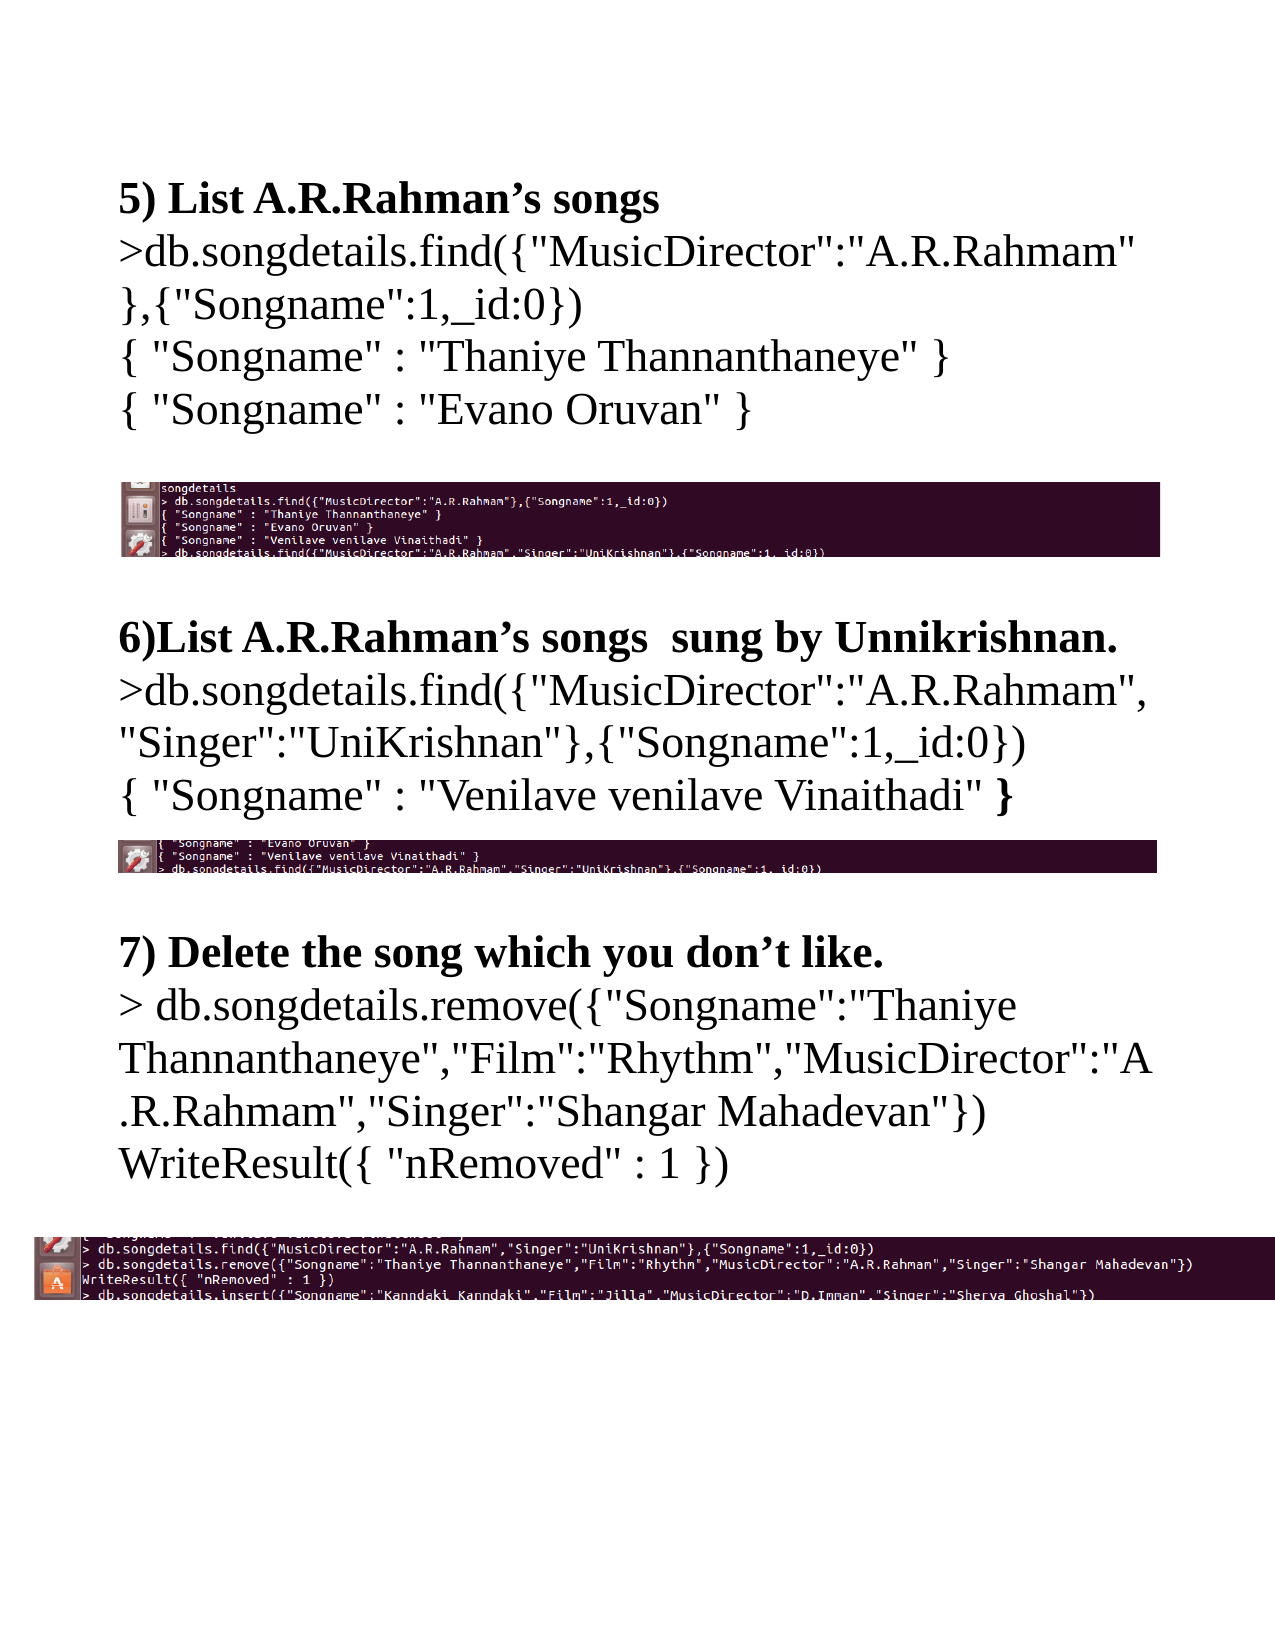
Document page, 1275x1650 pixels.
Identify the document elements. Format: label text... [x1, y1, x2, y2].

text >db.songdetails.find({"MusicDirector":"A.R.Rahmam","Singer":"UniKrishnan"},{"Songname":1,_id:0}){ "Songname" : "Venilave venilave Vinaithadi" } [118, 662, 1157, 820]
text > db.songdetails.remove({"Songname":"Thaniye Thannanthaneye","Film":"Rhythm","MusicDirector":"A.R.Rahmam","Singer":"Shangar Mahadevan"}) [118, 978, 1157, 1136]
text { "Songname" : "Thaniye Thannanthaneye" } [118, 329, 1157, 382]
text 6)List A.R.Rahman’s songs sung by Unnikrishnan. [118, 609, 1157, 662]
text >db.songdetails.find({"MusicDirector":"A.R.Rahmam"},{"Songname":1,_id:0}) [118, 223, 1157, 329]
text 5) List A.R.Rahman’s songs [118, 171, 1157, 223]
text WriteResult({ "nRemoved" : 1 }) [118, 1136, 1157, 1189]
picture [118, 840, 1157, 873]
text { "Songname" : "Evano Oruvan" } [118, 382, 1157, 434]
picture [34, 1237, 1275, 1300]
text 7) Delete the song which you don’t like. [118, 925, 1157, 978]
picture [121, 482, 1161, 557]
